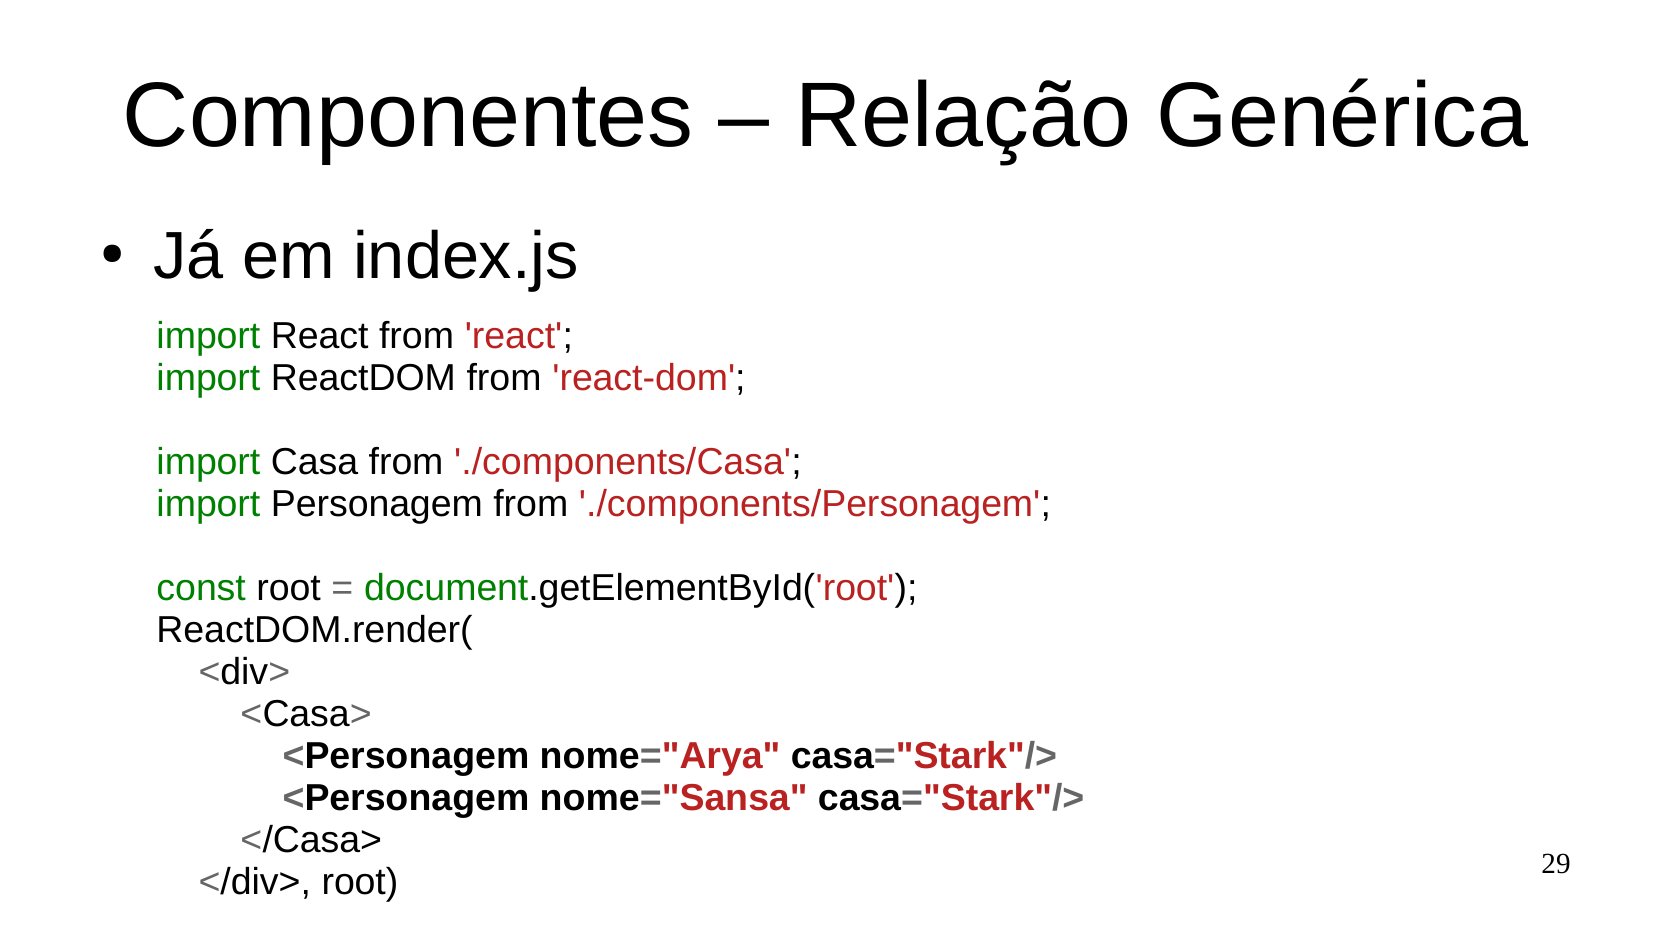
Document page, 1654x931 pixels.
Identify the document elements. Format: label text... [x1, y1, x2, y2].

list Já em index.js [82, 217, 1571, 758]
text_box import React from 'react'; import ReactDOM from 'react-dom'; import Casa from './components/Casa'; import Personagem from './components/Personagem'; const root = document.getElementById('root'); ReactDOM.render( <div> <Casa> <Personagem nome="Arya" casa="Stark"/> <Personagem nome="Sansa" casa="Stark"/> </Casa> </div>, root) [141, 307, 1441, 910]
title Componentes – Relação Genérica [82, 37, 1571, 193]
